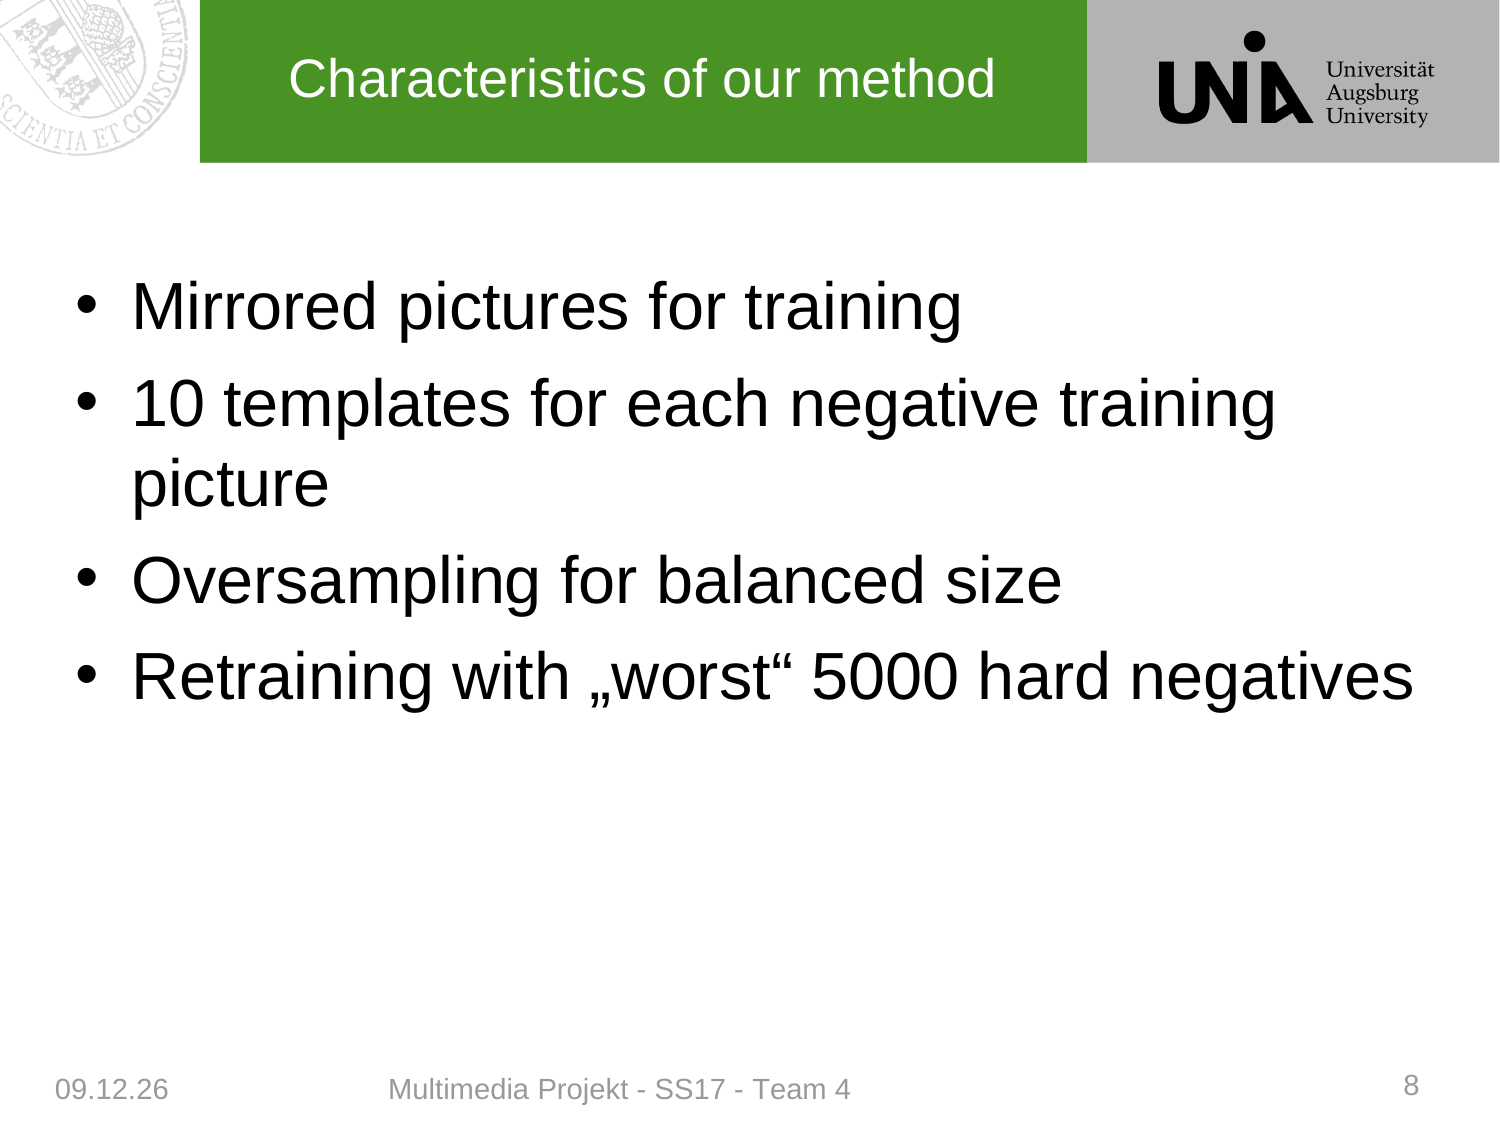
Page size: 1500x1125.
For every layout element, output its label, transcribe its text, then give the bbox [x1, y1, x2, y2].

list Mirrored pictures for training 10 templates for each negative training picture Oversampling for balanced size Retraining with „worst“ 5000 hard negatives [75, 263, 1426, 1006]
picture [1122, 12, 1488, 271]
picture [0, 0, 188, 156]
title Characteristics of our method [199, 35, 1087, 163]
